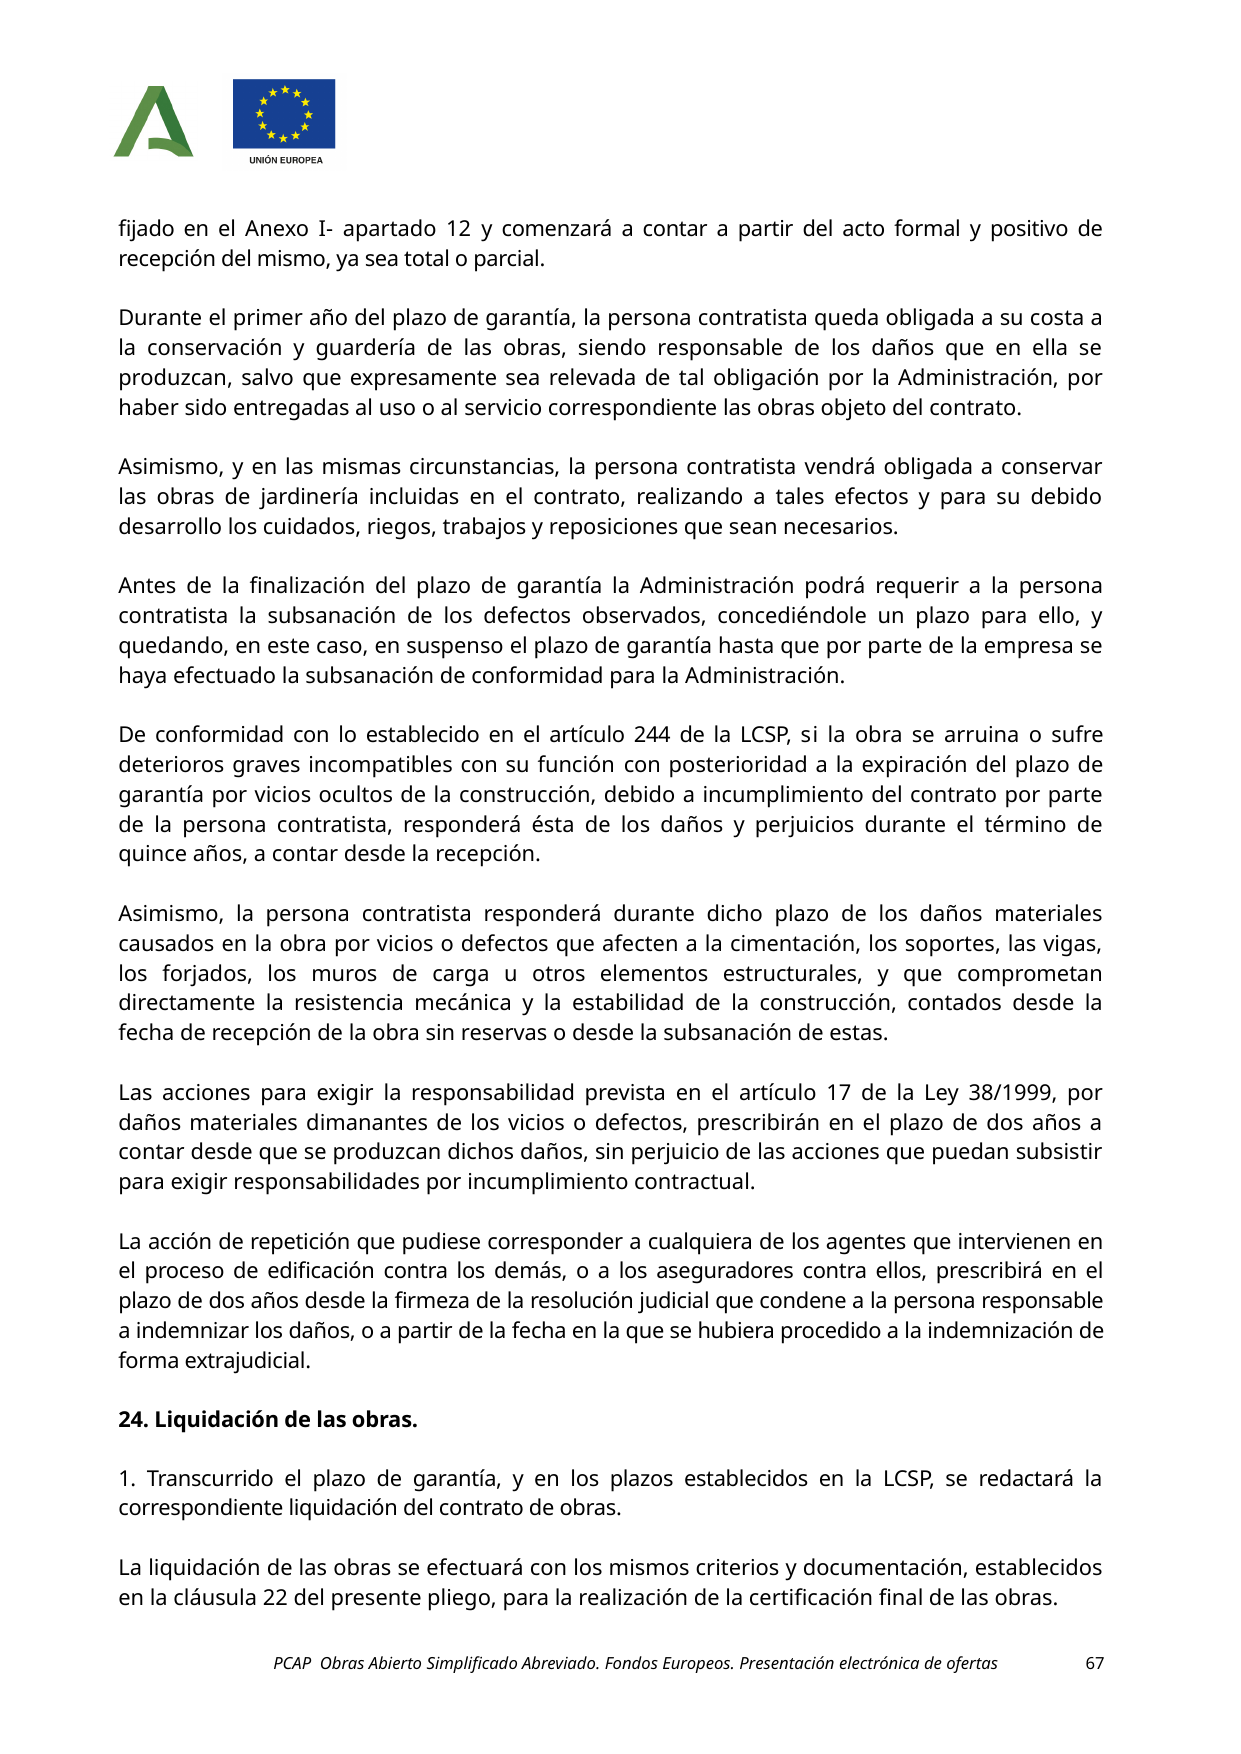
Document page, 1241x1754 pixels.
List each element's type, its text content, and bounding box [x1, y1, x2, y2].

text La acción de repetición que pudiese corresponder a cualquiera de los agentes que intervienen en el proceso de edificación contra los demás, o a los aseguradores contra ellos, prescribirá en el plazo de dos años desde la firmeza de la resolución judicial que condene a la persona responsable a indemnizar los daños, o a partir de la fecha en la que se hubiera procedido a la indemnización de forma extrajudicial. [118, 1226, 1104, 1374]
text Las acciones para exigir la responsabilidad prevista en el artículo 17 de la Ley 38/1999, por daños materiales dimanantes de los vicios o defectos, prescribirán en el plazo de dos años a contar desde que se produzcan dichos daños, sin perjuicio de las acciones que puedan subsistir para exigir responsabilidades por incumplimiento contractual. [118, 1077, 1104, 1196]
text Asimismo, la persona contratista responderá durante dicho plazo de los daños materiales causados en la obra por vicios o defectos que afecten a la cimentación, los soportes, las vigas, los forjados, los muros de carga u otros elementos estructurales, y que comprometan directamente la resistencia mecánica y la estabilidad de la construcción, contados desde la fecha de recepción de la obra sin reservas o desde la subsanación de estas. [118, 898, 1104, 1047]
text La liquidación de las obras se efectuará con los mismos criterios y documentación, establecidos en la cláusula 22 del presente pliego, para la realización de la certificación final de las obras. [118, 1552, 1104, 1612]
picture [109, 81, 198, 161]
text Antes de la finalización del plazo de garantía la Administración podrá requerir a la persona contratista la subsanación de los defectos observados, concediéndole un plazo para ello, y quedando, en este caso, en suspenso el plazo de garantía hasta que por parte de la empresa se haya efectuado la subsanación de conformidad para la Administración. [118, 570, 1104, 689]
text Asimismo, y en las mismas circunstancias, la persona contratista vendrá obligada a conservar las obras de jardinería incluidas en el contrato, realizando a tales efectos y para su debido desarrollo los cuidados, riegos, trabajos y reposiciones que sean necesarios. [118, 451, 1104, 540]
text fijado en el Anexo I- apartado 12 y comenzará a contar a partir del acto formal y positivo de recepción del mismo, ya sea total o parcial. [118, 213, 1104, 272]
text 1. Transcurrido el plazo de garantía, y en los plazos establecidos en la LCSP, se redactará la correspondiente liquidación del contrato de obras. [118, 1463, 1104, 1522]
picture [221, 73, 347, 171]
text 24. Liquidación de las obras. [118, 1404, 1104, 1434]
text Durante el primer año del plazo de garantía, la persona contratista queda obligada a su costa a la conservación y guardería de las obras, siendo responsable de los daños que en ella se produzcan, salvo que expresamente sea relevada de tal obligación por la Administración, por haber sido entregadas al uso o al servicio correspondiente las obras objeto del contrato. [118, 302, 1104, 421]
text De conformidad con lo establecido en el artículo 244 de la LCSP, si la obra se arruina o sufre deterioros graves incompatibles con su función con posterioridad a la expiración del plazo de garantía por vicios ocultos de la construcción, debido a incumplimiento del contrato por parte de la persona contratista, responderá ésta de los daños y perjuicios durante el término de quince años, a contar desde la recepción. [118, 719, 1104, 868]
